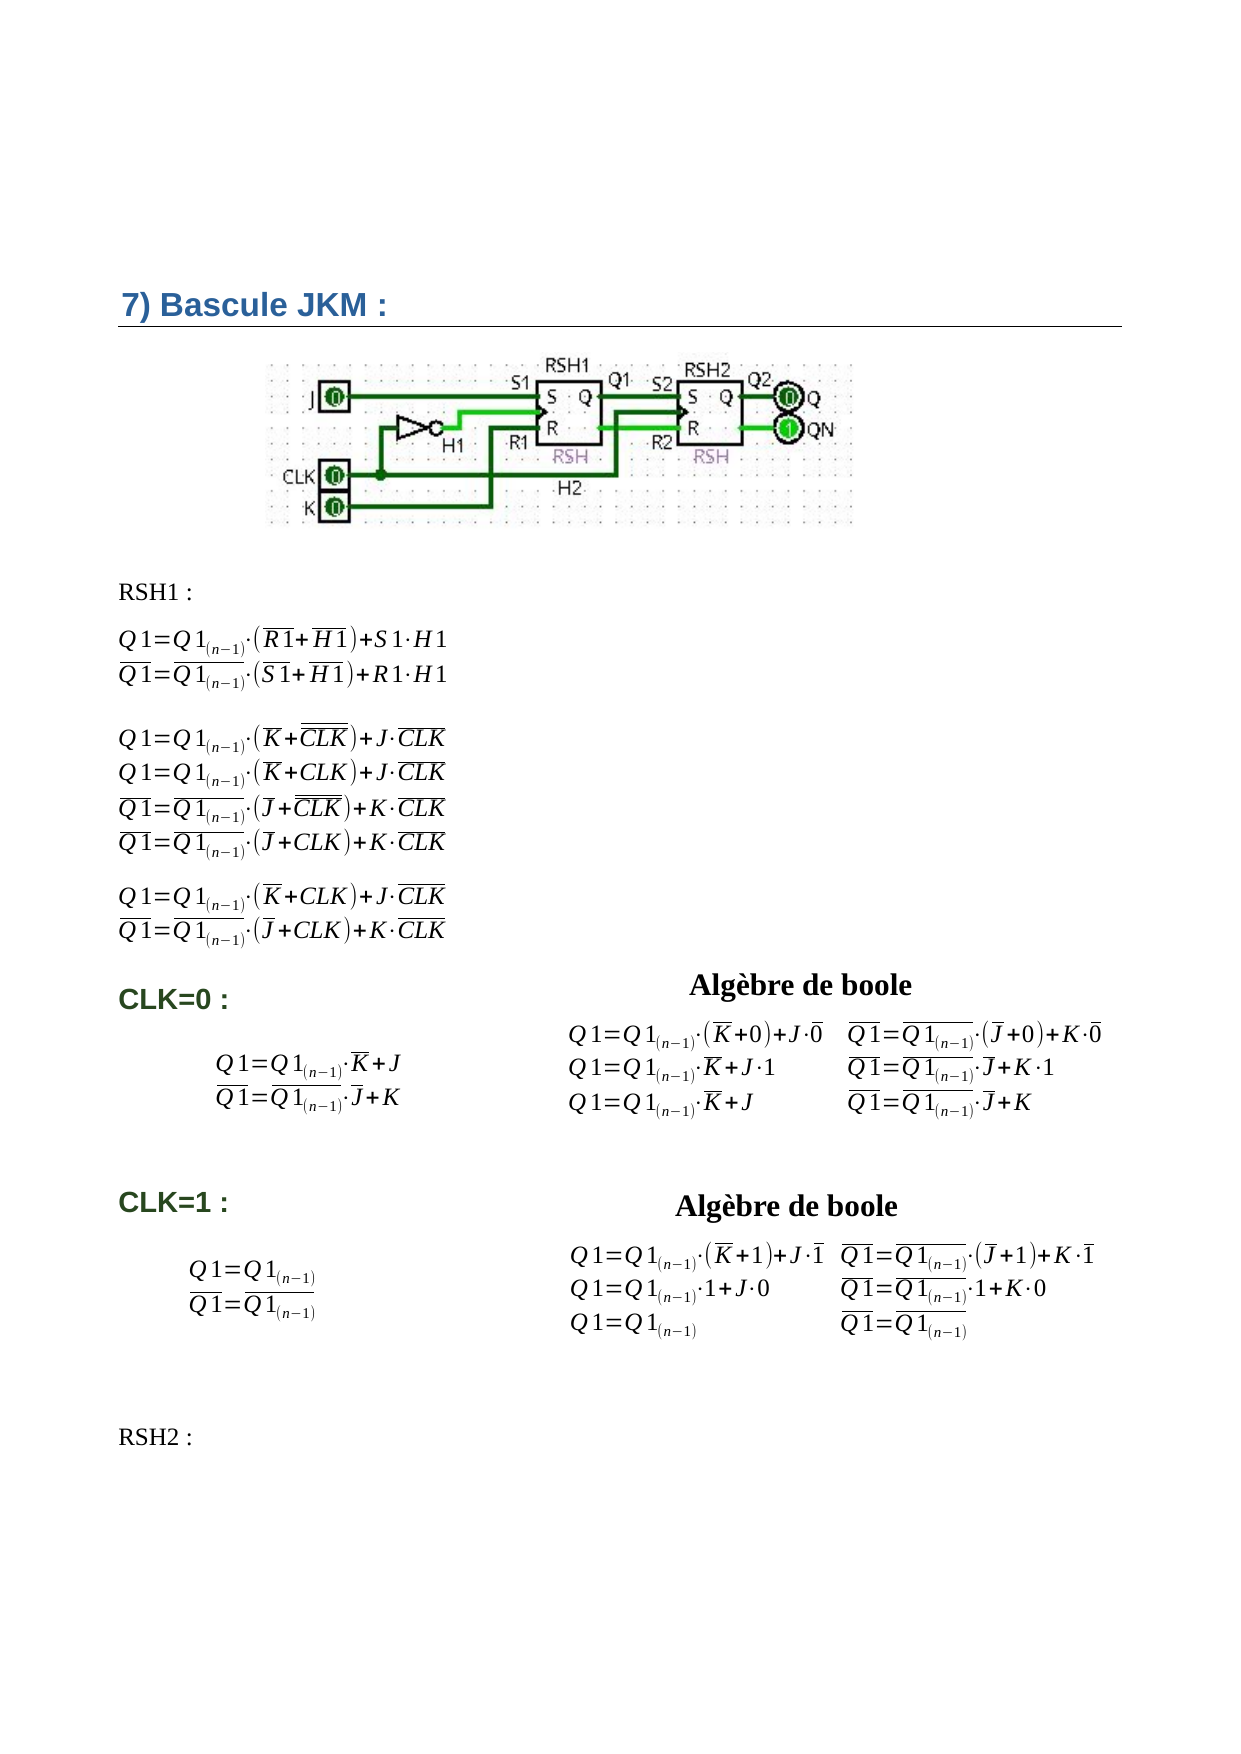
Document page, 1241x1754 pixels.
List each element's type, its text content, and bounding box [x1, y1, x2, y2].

text RSH2 : [118, 1422, 1122, 1451]
subtitle 7) Bascule JKM : [118, 282, 1122, 326]
text RSH1 : [118, 577, 1122, 605]
subtitle CLK=1 : [118, 1186, 1122, 1219]
picture [265, 352, 863, 536]
subtitle CLK=0 : [118, 982, 1122, 1016]
